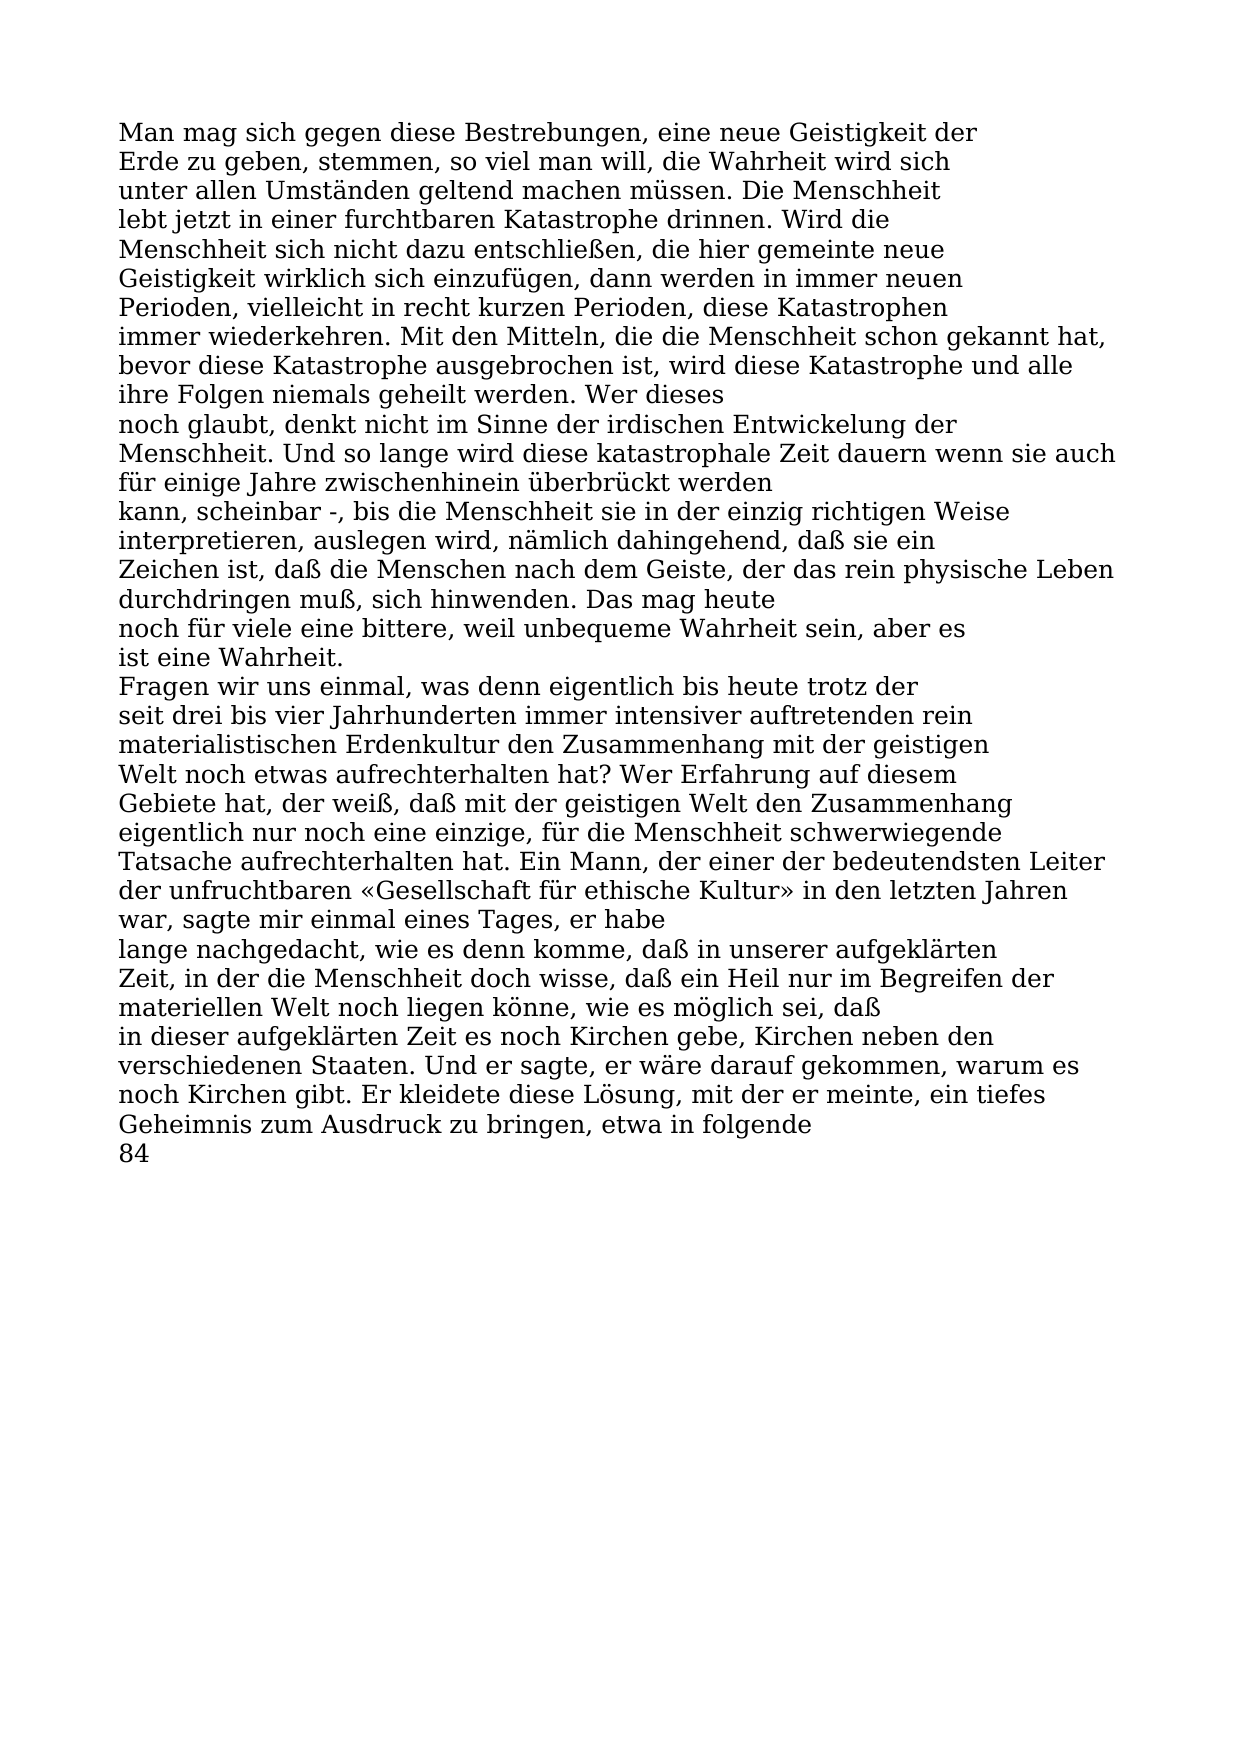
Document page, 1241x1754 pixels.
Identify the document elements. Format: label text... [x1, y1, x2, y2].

text Menschheit sich nicht dazu entschließen, die hier gemeinte neue [118, 235, 1122, 264]
text Zeichen ist, daß die Menschen nach dem Geiste, der das rein physische Leben durchdringen muß, sich hinwenden. Das mag heute [118, 556, 1122, 614]
text Erde zu geben, stemmen, so viel man will, die Wahrheit wird sich [118, 147, 1122, 176]
text verschiedenen Staaten. Und er sagte, er wäre darauf gekommen, warum es noch Kirchen gibt. Er kleidete diese Lösung, mit der er meinte, ein tiefes Geheimnis zum Ausdruck zu bringen, etwa in folgende [118, 1051, 1122, 1139]
text Perioden, vielleicht in recht kurzen Perioden, diese Katastrophen [118, 293, 1122, 322]
text materialistischen Erdenkultur den Zusammenhang mit der geistigen [118, 731, 1122, 760]
text seit drei bis vier Jahrhunderten immer intensiver auftretenden rein [118, 701, 1122, 731]
text noch für viele eine bittere, weil unbequeme Wahrheit sein, aber es [118, 614, 1122, 643]
text Welt noch etwas aufrechterhalten hat? Wer Erfahrung auf diesem [118, 760, 1122, 789]
text lange nachgedacht, wie es denn komme, daß in unserer aufgeklärten [118, 935, 1122, 964]
text Gebiete hat, der weiß, daß mit der geistigen Welt den Zusammenhang eigentlich nur noch eine einzige, für die Menschheit schwerwiegende Tatsache aufrechterhalten hat. Ein Mann, der einer der bedeutendsten Leiter der unfruchtbaren «Gesellschaft für ethische Kultur» in den letzten Jahren war, sagte mir einmal eines Tages, er habe [118, 789, 1122, 935]
text immer wiederkehren. Mit den Mitteln, die die Menschheit schon gekannt hat, bevor diese Katastrophe ausgebrochen ist, wird diese Katastrophe und alle ihre Folgen niemals geheilt werden. Wer dieses [118, 322, 1122, 410]
text in dieser aufgeklärten Zeit es noch Kirchen gebe, Kirchen neben den [118, 1022, 1122, 1051]
text ist eine Wahrheit. [118, 643, 1122, 672]
text unter allen Umständen geltend machen müssen. Die Menschheit [118, 176, 1122, 206]
text Man mag sich gegen diese Bestrebungen, eine neue Geistigkeit der [118, 118, 1122, 147]
text Menschheit. Und so lange wird diese katastrophale Zeit dauern wenn sie auch für einige Jahre zwischenhinein überbrückt werden [118, 439, 1122, 497]
text 84 [118, 1139, 1122, 1168]
text noch glaubt, denkt nicht im Sinne der irdischen Entwickelung der [118, 410, 1122, 439]
text lebt jetzt in einer furchtbaren Katastrophe drinnen. Wird die [118, 206, 1122, 235]
text Zeit, in der die Menschheit doch wisse, daß ein Heil nur im Begreifen der materiellen Welt noch liegen könne, wie es möglich sei, daß [118, 964, 1122, 1022]
text Geistigkeit wirklich sich einzufügen, dann werden in immer neuen [118, 264, 1122, 293]
text Fragen wir uns einmal, was denn eigentlich bis heute trotz der [118, 672, 1122, 701]
text kann, scheinbar -, bis die Menschheit sie in der einzig richtigen Weise interpretieren, auslegen wird, nämlich dahingehend, daß sie ein [118, 497, 1122, 556]
